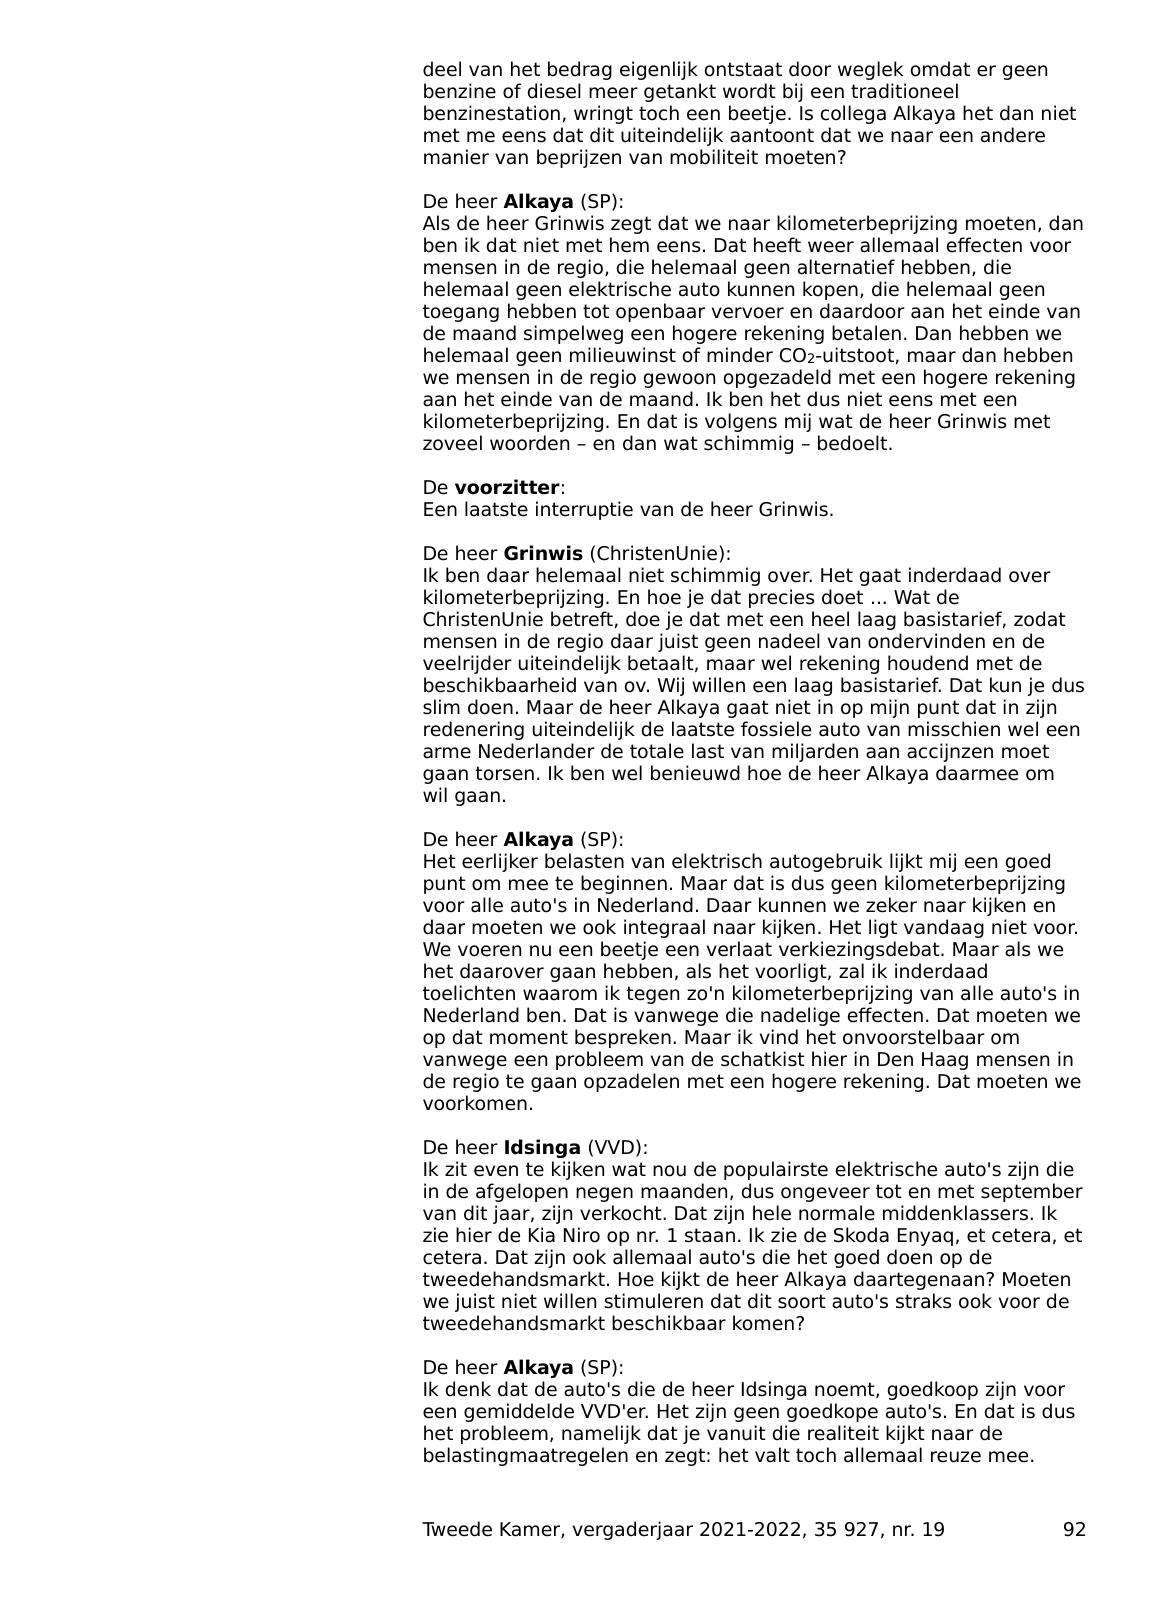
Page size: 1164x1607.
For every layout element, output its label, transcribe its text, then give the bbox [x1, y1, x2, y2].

text Als de heer Grinwis zegt dat we naar kilometerbeprijzing moeten, dan ben ik dat niet met hem eens. Dat heeft weer allemaal effecten voor mensen in de regio, die helemaal geen alternatief hebben, die helemaal geen elektrische auto kunnen kopen, die helemaal geen toegang hebben tot openbaar vervoer en daardoor aan het einde van de maand simpelweg een hogere rekening betalen. Dan hebben we helemaal geen milieuwinst of minder CO2-uitstoot, maar dan hebben we mensen in de regio gewoon opgezadeld met een hogere rekening aan het einde van de maand. Ik ben het dus niet eens met een kilometerbeprijzing. En dat is volgens mij wat de heer Grinwis met zoveel woorden – en dan wat schimmig – bedoelt. [422, 213, 1087, 455]
text Ik zit even te kijken wat nou de populairste elektrische auto's zijn die in de afgelopen negen maanden, dus ongeveer tot en met september van dit jaar, zijn verkocht. Dat zijn hele normale middenklassers. Ik zie hier de Kia Niro op nr. 1 staan. Ik zie de Skoda Enyaq, et cetera, et cetera. Dat zijn ook allemaal auto's die het goed doen op de tweedehandsmarkt. Hoe kijkt de heer Alkaya daartegenaan? Moeten we juist niet willen stimuleren dat dit soort auto's straks ook voor de tweedehandsmarkt beschikbaar komen? [422, 1159, 1087, 1335]
text deel van het bedrag eigenlijk ontstaat door weglek omdat er geen benzine of diesel meer getankt wordt bij een traditioneel benzinestation, wringt toch een beetje. Is collega Alkaya het dan niet met me eens dat dit uiteindelijk aantoont dat we naar een andere manier van beprijzen van mobiliteit moeten? [422, 59, 1087, 169]
text De heer Alkaya (SP): [422, 1357, 1087, 1379]
text De heer Alkaya (SP): [422, 191, 1087, 213]
text De heer Alkaya (SP): [422, 829, 1087, 851]
text Een laatste interruptie van de heer Grinwis. [422, 499, 1087, 521]
text De voorzitter: [422, 477, 1087, 499]
text De heer Idsinga (VVD): [422, 1137, 1087, 1159]
text Ik denk dat de auto's die de heer Idsinga noemt, goedkoop zijn voor een gemiddelde VVD'er. Het zijn geen goedkope auto's. En dat is dus het probleem, namelijk dat je vanuit die realiteit kijkt naar de belastingmaatregelen en zegt: het valt toch allemaal reuze mee. [422, 1379, 1087, 1467]
text Het eerlijker belasten van elektrisch autogebruik lijkt mij een goed punt om mee te beginnen. Maar dat is dus geen kilometerbeprijzing voor alle auto's in Nederland. Daar kunnen we zeker naar kijken en daar moeten we ook integraal naar kijken. Het ligt vandaag niet voor. We voeren nu een beetje een verlaat verkiezingsdebat. Maar als we het daarover gaan hebben, als het voorligt, zal ik inderdaad toelichten waarom ik tegen zo'n kilometerbeprijzing van alle auto's in Nederland ben. Dat is vanwege die nadelige effecten. Dat moeten we op dat moment bespreken. Maar ik vind het onvoorstelbaar om vanwege een probleem van de schatkist hier in Den Haag mensen in de regio te gaan opzadelen met een hogere rekening. Dat moeten we voorkomen. [422, 851, 1087, 1115]
text Ik ben daar helemaal niet schimmig over. Het gaat inderdaad over kilometerbeprijzing. En hoe je dat precies doet ... Wat de ChristenUnie betreft, doe je dat met een heel laag basistarief, zodat mensen in de regio daar juist geen nadeel van ondervinden en de veelrijder uiteindelijk betaalt, maar wel rekening houdend met de beschikbaarheid van ov. Wij willen een laag basistarief. Dat kun je dus slim doen. Maar de heer Alkaya gaat niet in op mijn punt dat in zijn redenering uiteindelijk de laatste fossiele auto van misschien wel een arme Nederlander de totale last van miljarden aan accijnzen moet gaan torsen. Ik ben wel benieuwd hoe de heer Alkaya daarmee om wil gaan. [422, 565, 1087, 807]
text De heer Grinwis (ChristenUnie): [422, 543, 1087, 565]
